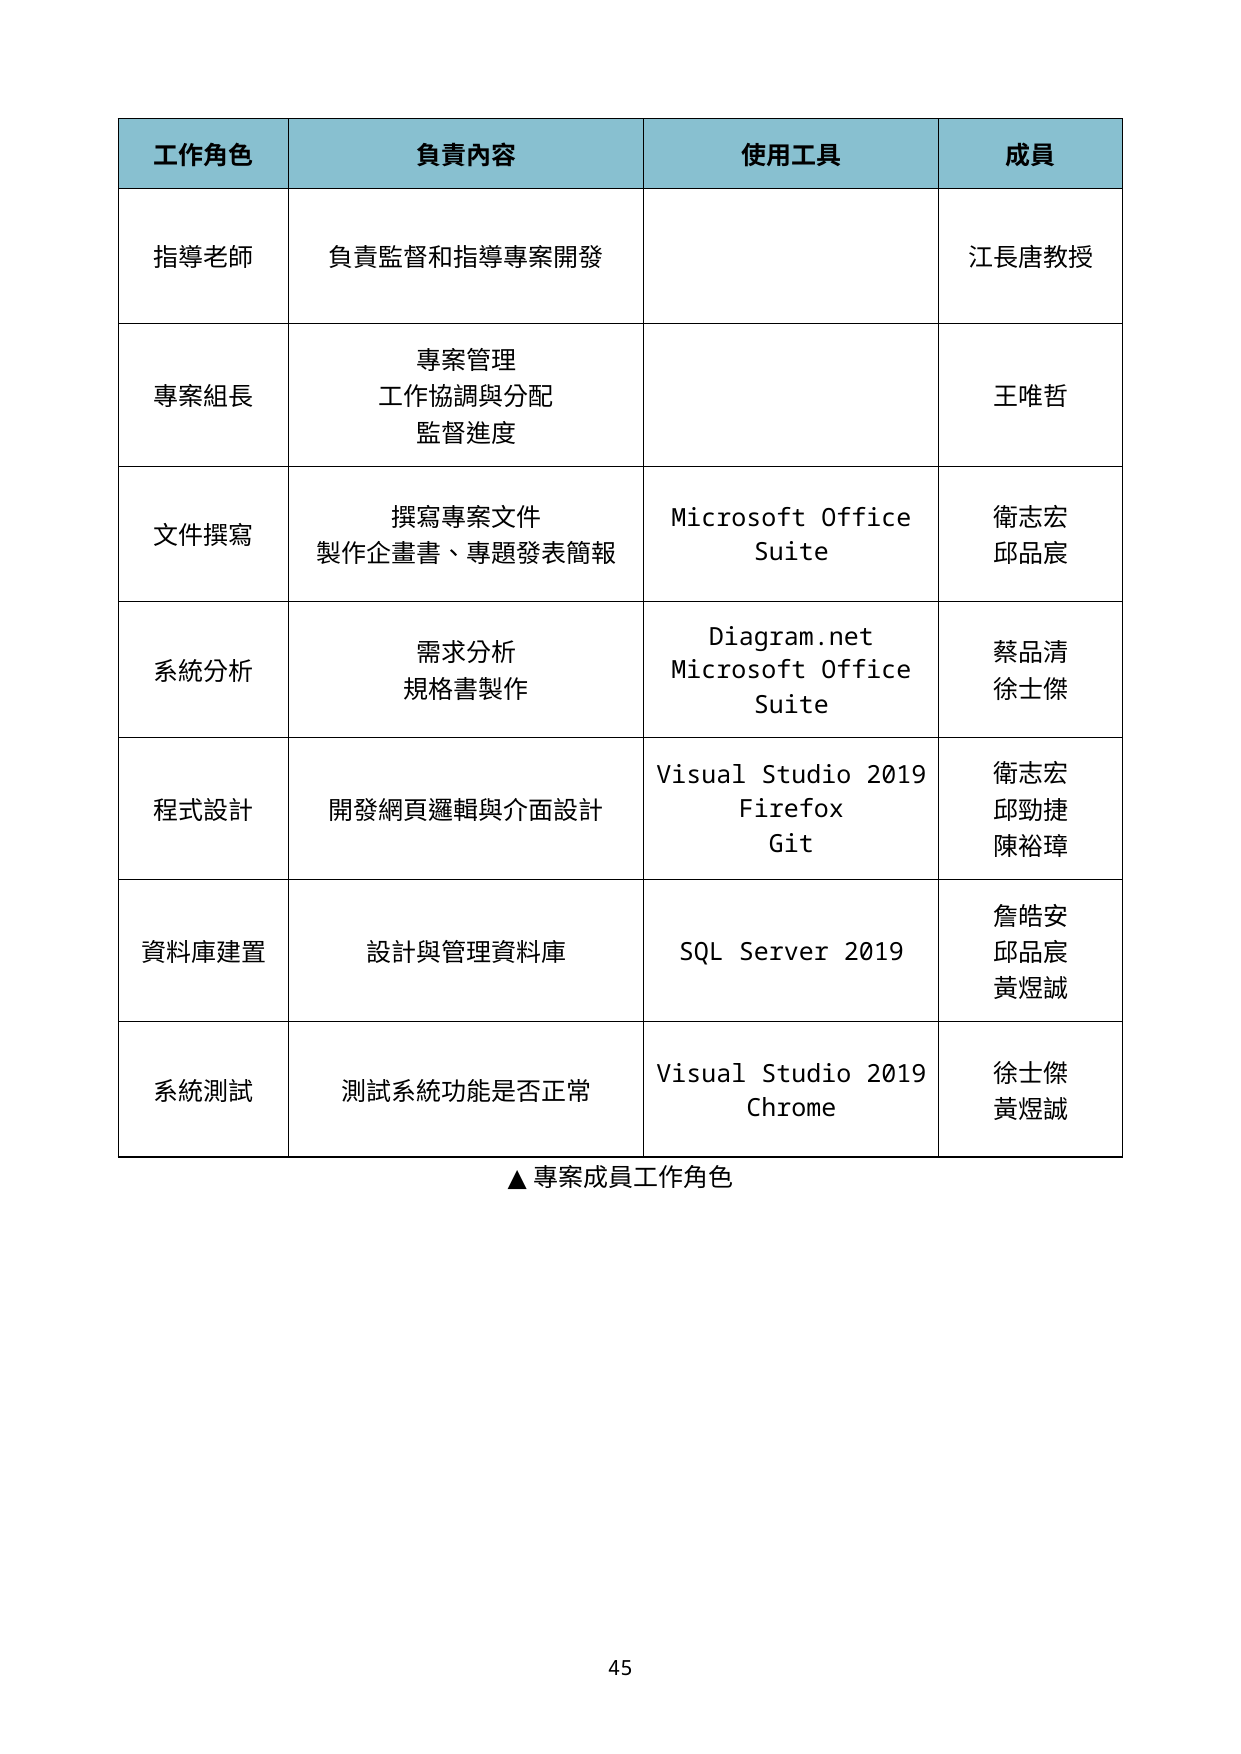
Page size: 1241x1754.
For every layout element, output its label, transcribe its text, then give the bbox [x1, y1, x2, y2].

table_cell 資料庫建置 [119, 880, 288, 1021]
table_cell 系統分析 [119, 602, 288, 737]
table_cell 江長唐教授 [939, 189, 1122, 323]
table_cell Diagram.net Microsoft Office Suite [644, 602, 938, 737]
table_cell 設計與管理資料庫 [289, 880, 643, 1021]
table_cell [644, 189, 938, 323]
table_cell 文件撰寫 [119, 467, 288, 601]
text ▲ 專案成員工作角色 [118, 1158, 1122, 1194]
table_cell 負責監督和指導專案開發 [289, 189, 643, 323]
table_header 工作角色 [119, 119, 288, 188]
table_cell Microsoft Office Suite [644, 467, 938, 601]
table_cell 衛志宏 邱品宸 [939, 467, 1122, 601]
table_cell 蔡品清 徐士傑 [939, 602, 1122, 737]
table_cell 撰寫專案文件 製作企畫書、專題發表簡報 [289, 467, 643, 601]
table_header 使用工具 [644, 119, 938, 188]
table_cell [644, 324, 938, 466]
table_cell 衛志宏 邱勁捷 陳裕璋 [939, 738, 1122, 879]
table_cell Visual Studio 2019 Firefox Git [644, 738, 938, 879]
table_cell 專案組長 [119, 324, 288, 466]
table_cell 程式設計 [119, 738, 288, 879]
table_cell 徐士傑 黃煜誠 [939, 1022, 1122, 1156]
table_cell 系統測試 [119, 1022, 288, 1156]
table_cell SQL Server 2019 [644, 880, 938, 1021]
table_cell 開發網頁邏輯與介面設計 [289, 738, 643, 879]
table_cell 詹皓安 邱品宸 黃煜誠 [939, 880, 1122, 1021]
table_cell 指導老師 [119, 189, 288, 323]
table_cell Visual Studio 2019 Chrome [644, 1022, 938, 1156]
table_header 成員 [939, 119, 1122, 188]
table_cell 測試系統功能是否正常 [289, 1022, 643, 1156]
table_cell 需求分析 規格書製作 [289, 602, 643, 737]
table_cell 專案管理 工作協調與分配 監督進度 [289, 324, 643, 466]
table_cell 王唯哲 [939, 324, 1122, 466]
table_header 負責內容 [289, 119, 643, 188]
